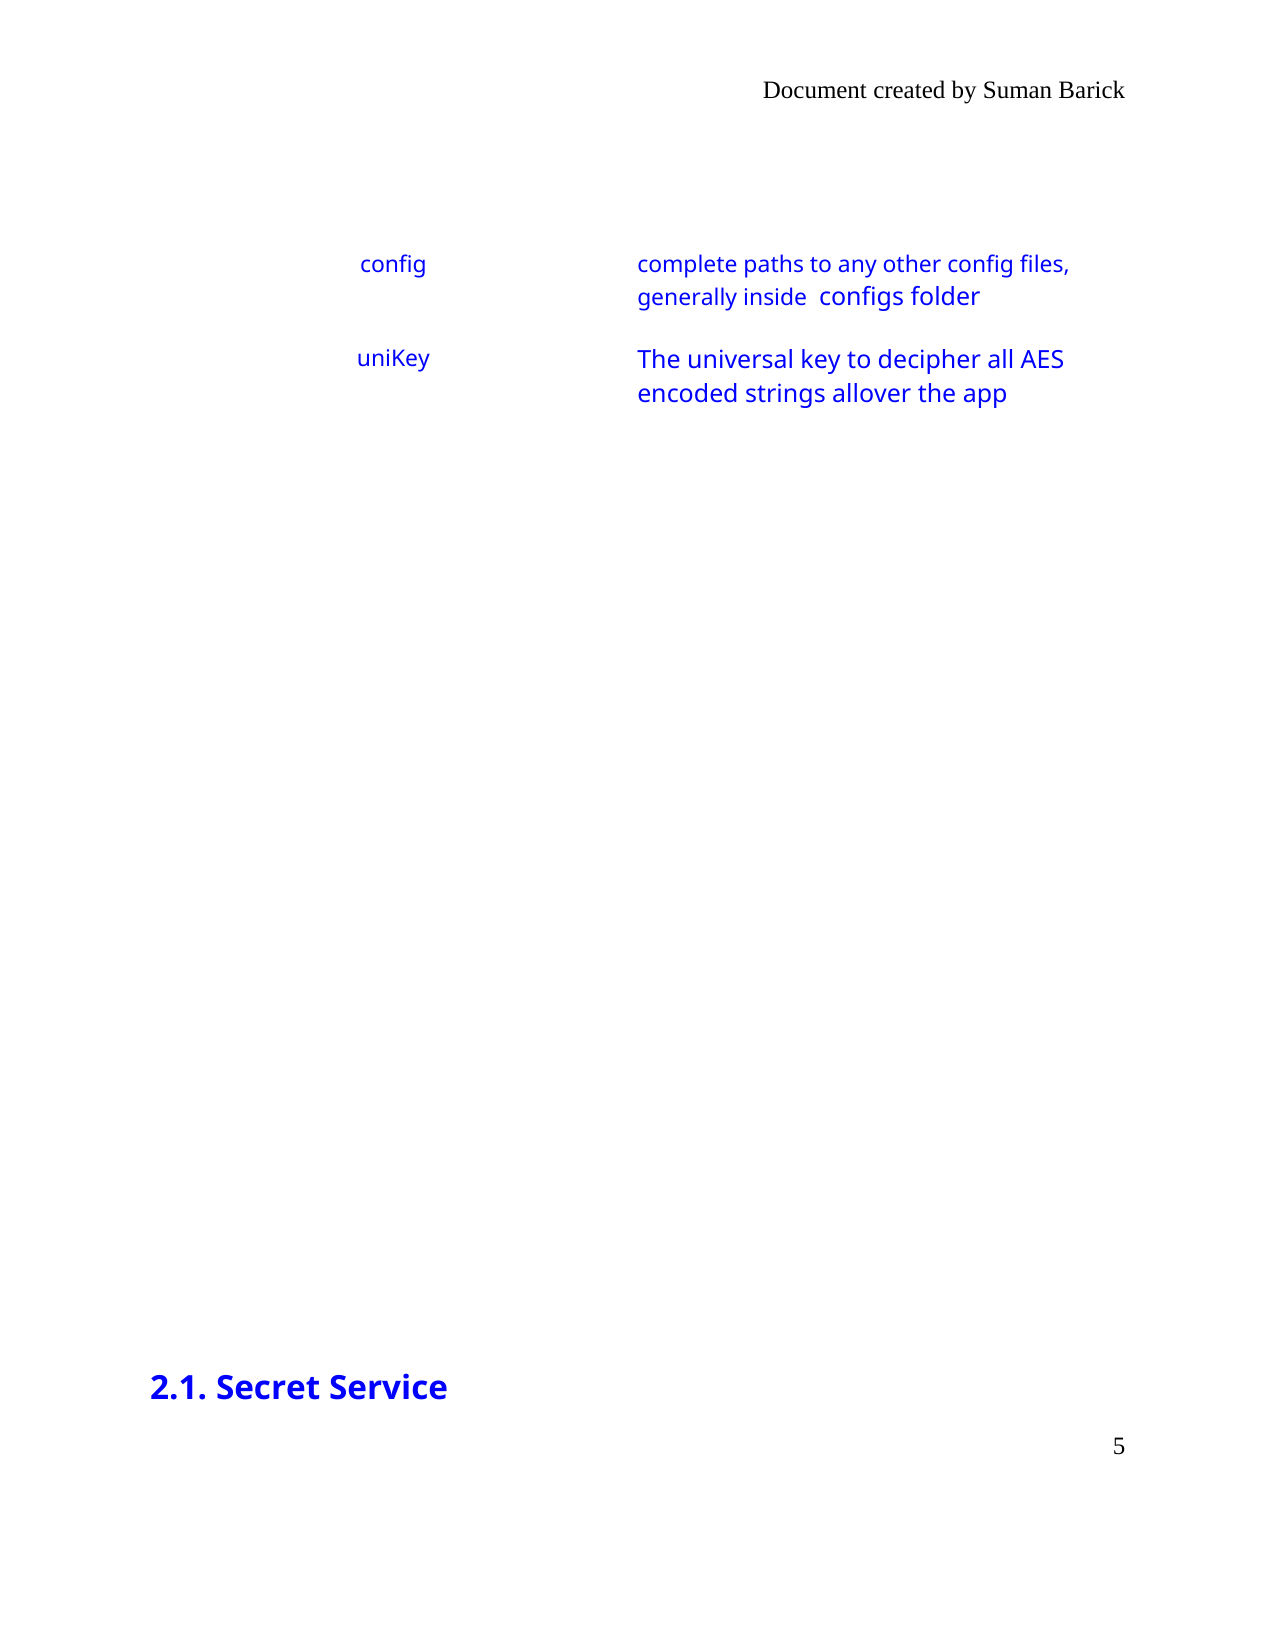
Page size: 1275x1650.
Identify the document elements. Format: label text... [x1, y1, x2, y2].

table_cell [149, 546, 637, 580]
text 2.1. Secret Service [150, 1364, 1125, 1409]
table_cell [149, 819, 637, 853]
table_cell [149, 649, 637, 682]
table_cell [149, 444, 637, 478]
table_cell [637, 717, 1125, 751]
table_cell uniKey [149, 342, 637, 444]
table_cell [637, 444, 1125, 478]
table_cell [149, 512, 637, 546]
table_cell [637, 614, 1125, 648]
table_cell [637, 219, 1125, 248]
table_cell [149, 717, 637, 751]
table_cell [149, 478, 637, 512]
table_cell [637, 751, 1125, 785]
table_cell config [149, 248, 637, 342]
table_cell [637, 819, 1125, 853]
table_cell [149, 219, 637, 248]
table_cell The universal key to decipher all AES encoded strings allover the app [637, 342, 1125, 444]
table_cell [637, 546, 1125, 580]
table_cell complete paths to any other config files, generally inside configs folder [637, 248, 1125, 342]
table_cell [637, 580, 1125, 614]
table_cell [637, 649, 1125, 682]
table_cell [149, 683, 637, 717]
table_cell [637, 512, 1125, 546]
table_cell [149, 614, 637, 648]
table_cell [637, 785, 1125, 819]
table_cell [637, 683, 1125, 717]
table_cell [637, 478, 1125, 512]
table_cell [149, 580, 637, 614]
table_cell [149, 785, 637, 819]
table_cell [149, 751, 637, 785]
